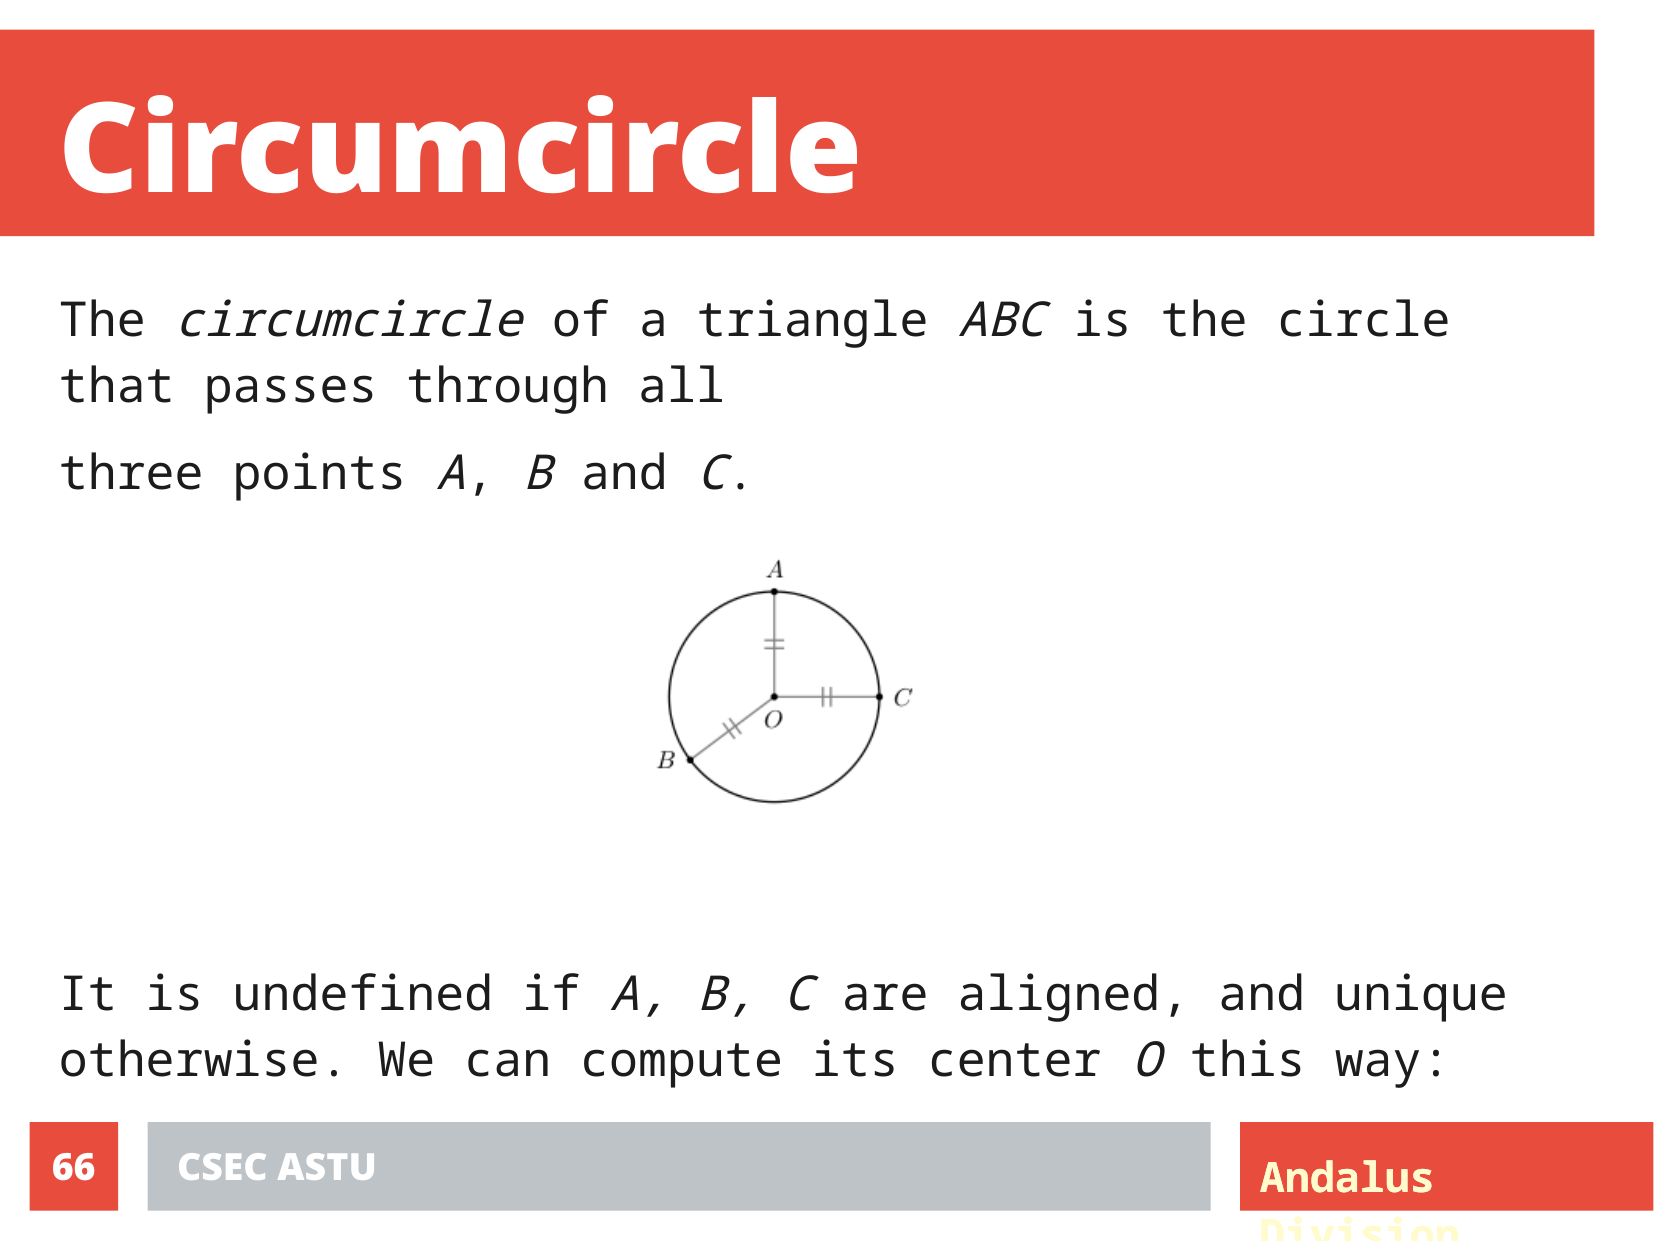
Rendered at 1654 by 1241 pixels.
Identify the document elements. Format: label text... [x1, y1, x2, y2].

title Circumcircle [59, 59, 1595, 207]
list The circumcircle of a triangle ABC is the circle that passes through all three points A, B and C. It is undefined if A, B, C are aligned, and unique otherwise. We can compute its center O this way: [59, 285, 1565, 1093]
picture [525, 510, 1036, 855]
text_box Andalus Division [1245, 1140, 1636, 1197]
